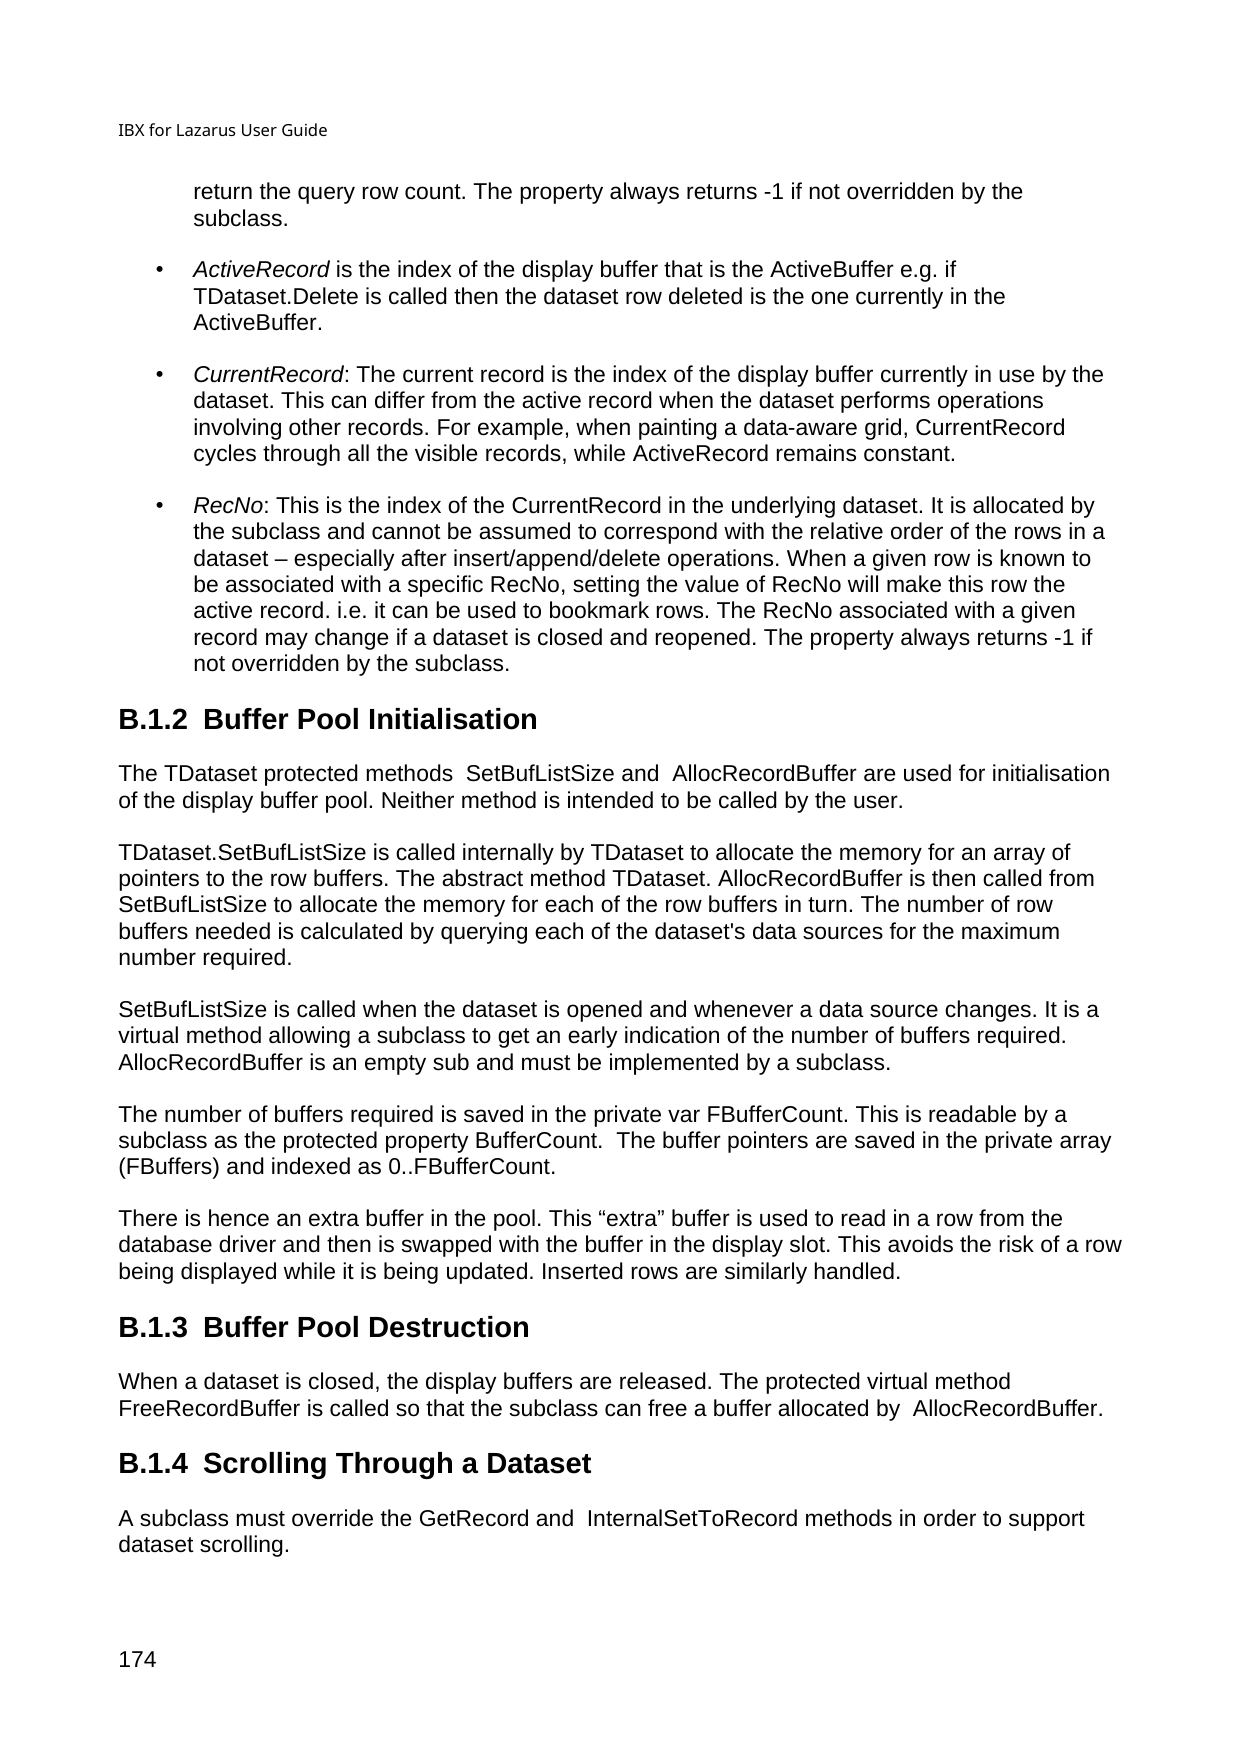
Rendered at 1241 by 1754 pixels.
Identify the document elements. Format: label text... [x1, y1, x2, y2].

list return the query row count. The property always returns -1 if not overridden by the subclass. [156, 178, 1122, 231]
list ActiveRecord is the index of the display buffer that is the ActiveBuffer e.g. if TDataset.Delete is called then the dataset row deleted is the one currently in the ActiveBuffer. [156, 256, 1122, 335]
text There is hence an extra buffer in the pool. This “extra” buffer is used to read in a row from the database driver and then is swapped with the buffer in the display slot. This avoids the risk of a row being displayed while it is being updated. Inserted rows are similarly handled. [118, 1205, 1122, 1284]
text The number of buffers required is saved in the private var FBufferCount. This is readable by a subclass as the protected property BufferCount. The buffer pointers are saved in the private array (FBuffers) and indexed as 0..FBufferCount. [118, 1101, 1122, 1179]
subtitle Buffer Pool Initialisation [118, 702, 1122, 735]
list CurrentRecord: The current record is the index of the display buffer currently in use by the dataset. This can differ from the active record when the dataset performs operations involving other records. For example, when painting a data-aware grid, CurrentRecord cycles through all the visible records, while ActiveRecord remains constant. [156, 361, 1122, 466]
text A subclass must override the GetRecord and InternalSetToRecord methods in order to support dataset scrolling. [118, 1505, 1122, 1558]
subtitle Buffer Pool Destruction [118, 1310, 1122, 1343]
subtitle Scrolling Through a Dataset [118, 1446, 1122, 1480]
text TDataset.SetBufListSize is called internally by TDataset to allocate the memory for an array of pointers to the row buffers. The abstract method TDataset. AllocRecordBuffer is then called from SetBufListSize to allocate the memory for each of the row buffers in turn. The number of row buffers needed is calculated by querying each of the dataset's data sources for the maximum number required. [118, 839, 1122, 970]
text The TDataset protected methods SetBufListSize and AllocRecordBuffer are used for initialisation of the display buffer pool. Neither method is intended to be called by the user. [118, 760, 1122, 813]
text When a dataset is closed, the display buffers are released. The protected virtual method FreeRecordBuffer is called so that the subclass can free a buffer allocated by AllocRecordBuffer. [118, 1368, 1122, 1421]
list RecNo: This is the index of the CurrentRecord in the underlying dataset. It is allocated by the subclass and cannot be assumed to correspond with the relative order of the rows in a dataset – especially after insert/append/delete operations. When a given row is known to be associated with a specific RecNo, setting the value of RecNo will make this row the active record. i.e. it can be used to bookmark rows. The RecNo associated with a given record may change if a dataset is closed and reopened. The property always returns -1 if not overridden by the subclass. [156, 492, 1122, 676]
text SetBufListSize is called when the dataset is opened and whenever a data source changes. It is a virtual method allowing a subclass to get an early indication of the number of buffers required. AllocRecordBuffer is an empty sub and must be implemented by a subclass. [118, 996, 1122, 1075]
